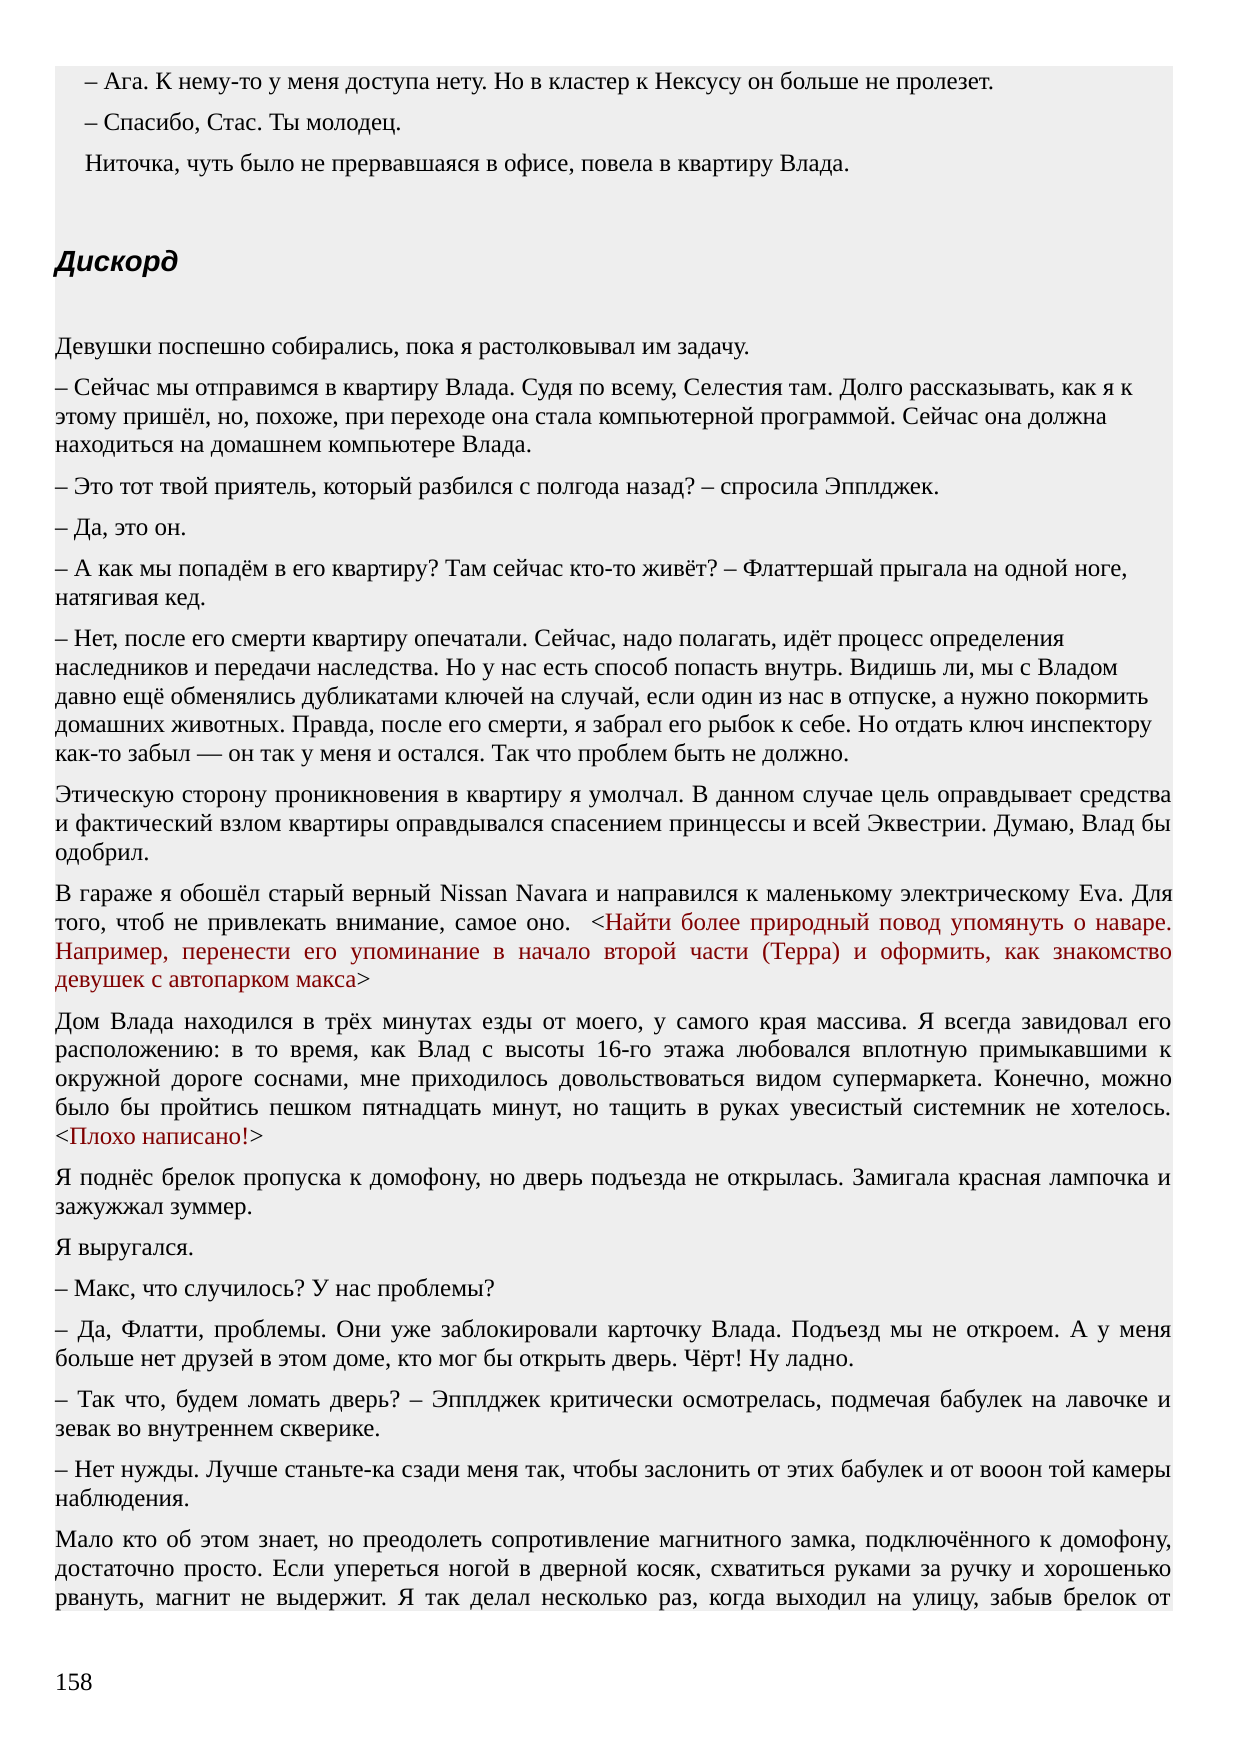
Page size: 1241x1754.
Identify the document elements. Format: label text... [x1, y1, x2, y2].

text – Это тот твой приятель, который разбился с полгода назад? – спросила Эпплджек. [55, 471, 1173, 499]
text – Сейчас мы отправимся в квартиру Влада. Судя по всему, Селестия там. Долго рассказывать, как я к этому пришёл, но, похоже, при переходе она стала компьютерной программой. Сейчас она должна находиться на домашнем компьютере Влада. [55, 372, 1173, 458]
text – Нет, после его смерти квартиру опечатали. Сейчас, надо полагать, идёт процесс определения наследников и передачи наследства. Но у нас есть способ попасть внутрь. Видишь ли, мы с Владом давно ещё обменялись дубликатами ключей на случай, если один из нас в отпуске, а нужно покормить домашних животных. Правда, после его смерти, я забрал его рыбок к себе. Но отдать ключ инспектору как-то забыл — он так у меня и остался. Так что проблем быть не должно. [55, 623, 1173, 767]
text – А как мы попадём в его квартиру? Там сейчас кто-то живёт? – Флаттершай прыгала на одной ноге, натягивая кед. [55, 553, 1173, 611]
subtitle Дискорд [55, 243, 1173, 277]
text – Нет нужды. Лучше станьте-ка сзади меня так, чтобы заслонить от этих бабулек и от вооон той камеры наблюдения. [55, 1454, 1173, 1512]
text Девушки поспешно собирались, пока я растолковывал им задачу. [55, 331, 1173, 359]
text – Макс, что случилось? У нас проблемы? [55, 1273, 1173, 1302]
text – Так что, будем ломать дверь? – Эпплджек критически осмотрелась, подмечая бабулек на лавочке и зевак во внутреннем скверике. [55, 1384, 1173, 1442]
text Дом Влада находился в трёх минутах езды от моего, у самого края массива. Я всегда завидовал его расположению: в то время, как Влад с высоты 16-го этажа любовался вплотную примыкавшими к окружной дороге соснами, мне приходилось довольствоваться видом супермаркета. Конечно, можно было бы пройтись пешком пятнадцать минут, но тащить в руках увесистый системник не хотелось. <Плохо написано!> [55, 1006, 1173, 1149]
text Я поднёс брелок пропуска к домофону, но дверь подъезда не открылась. Замигала красная лампочка и зажужжал зуммер. [55, 1162, 1173, 1219]
text Я выругался. [55, 1232, 1173, 1261]
text – Да, Флатти, проблемы. Они уже заблокировали карточку Влада. Подъезд мы не откроем. А у меня больше нет друзей в этом доме, кто мог бы открыть дверь. Чёрт! Ну ладно. [55, 1314, 1173, 1372]
text В гараже я обошёл старый верный Nissan Navara и направился к маленькому электрическому Eva. Для того, чтоб не привлекать внимание, самое оно. <Найти более природный повод упомянуть о наваре. Например, перенести его упоминание в начало второй части (Терра) и оформить, как знакомство девушек с автопарком макса> [55, 878, 1173, 993]
text Этическую сторону проникновения в квартиру я умолчал. В данном случае цель оправдывает средства и фактический взлом квартиры оправдывался спасением принцессы и всей Эквестрии. Думаю, Влад бы одобрил. [55, 779, 1173, 866]
text – Да, это он. [55, 512, 1173, 541]
list Мало кто об этом знает, но преодолеть сопротивление магнитного замка, подключённого к домофону, достаточно просто. Если упереться ногой в дверной косяк, схватиться руками за ручку и хорошенько рвануть, магнит не выдержит. Я так делал несколько раз, когда выходил на улицу, забыв брелок от [55, 1524, 1173, 1611]
text Ниточка, чуть было не прервавшаяся в офисе, повела в квартиру Влада. [55, 148, 1173, 177]
text – Ага. К нему-то у меня доступа нету. Но в кластер к Нексусу он больше не пролезет. [55, 66, 1173, 95]
text – Спасибо, Стас. Ты молодец. [55, 107, 1173, 136]
